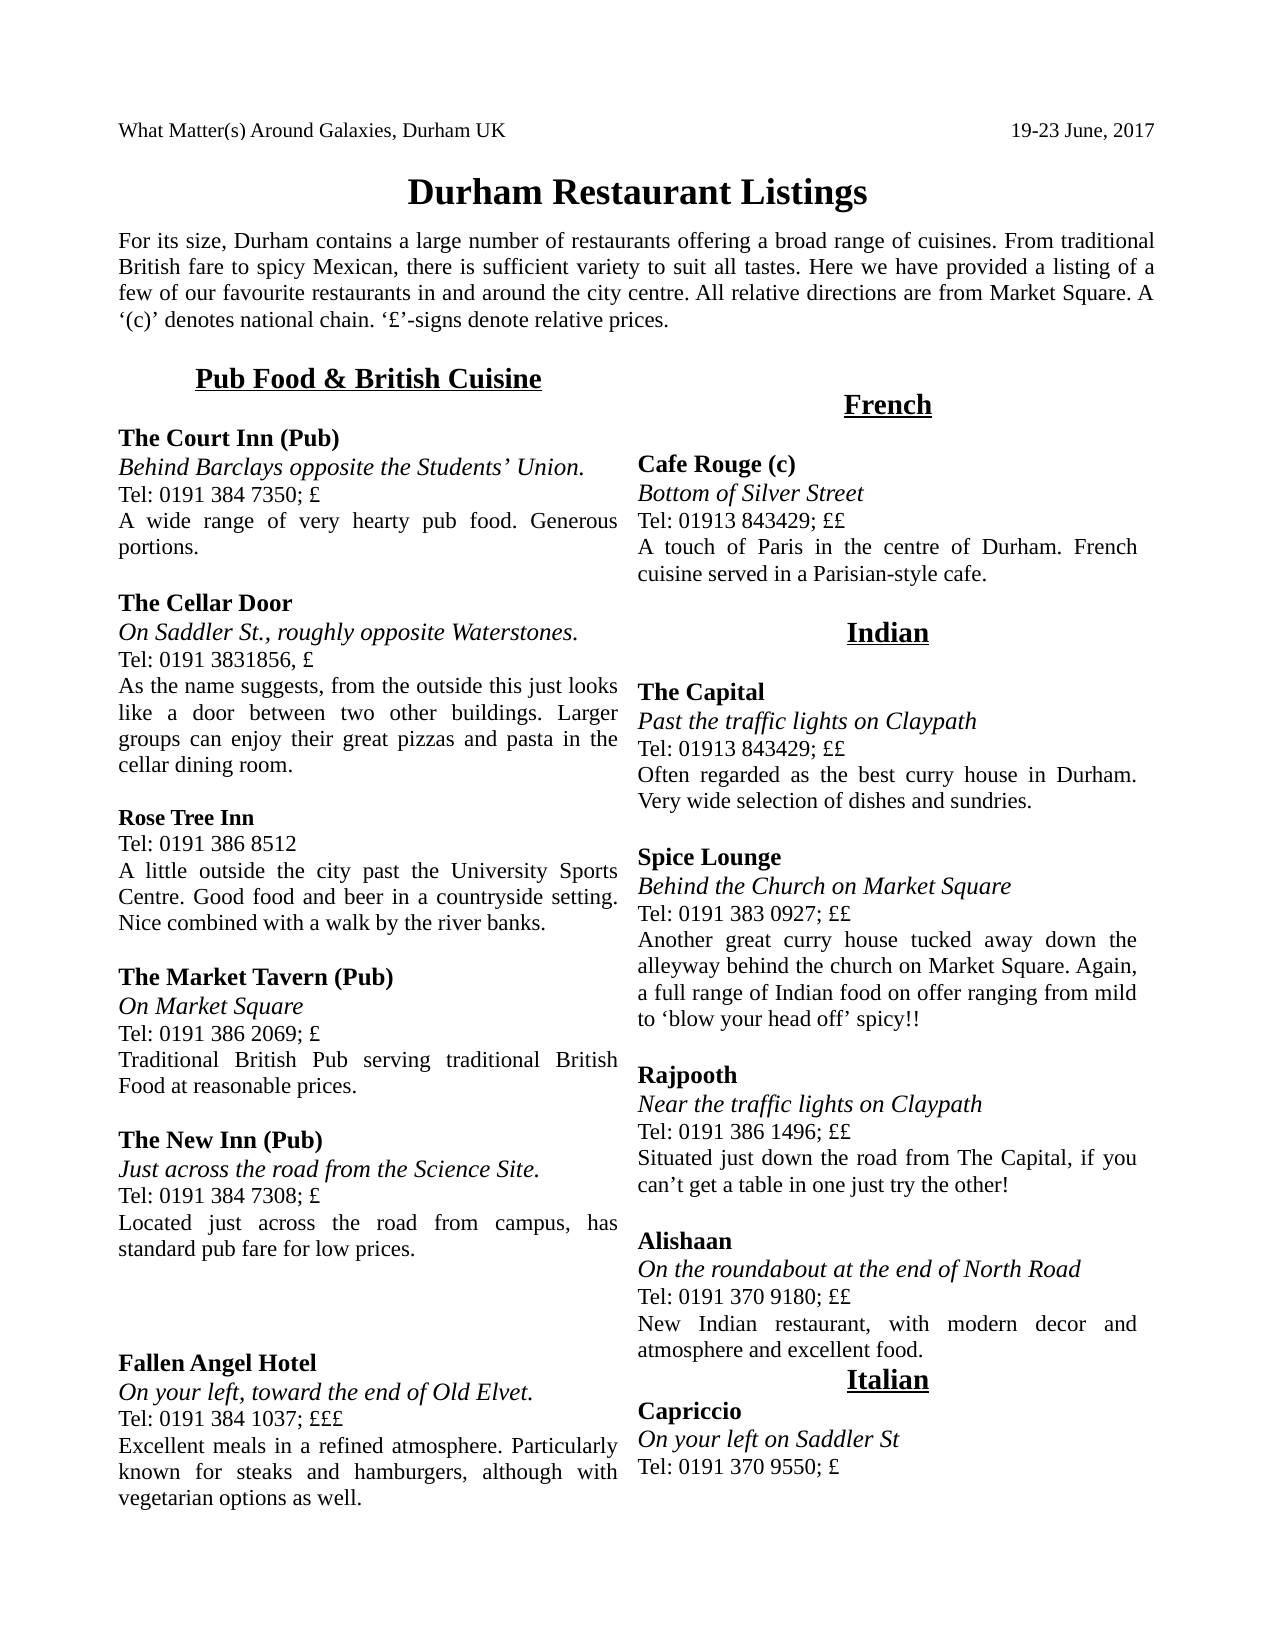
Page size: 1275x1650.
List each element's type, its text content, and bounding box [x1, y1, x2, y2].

text Tel: 01913 843429; ££ [637, 507, 1138, 533]
text Often regarded as the best curry house in Durham. Very wide selection of dishes and sundries. [637, 761, 1138, 814]
text New Indian restaurant, with modern decor and atmosphere and excellent food. [637, 1309, 1138, 1362]
text Tel: 0191 370 9180; ££ [637, 1283, 1138, 1309]
text Spice Lounge [637, 842, 1138, 871]
text A wide range of very hearty pub food. Generous portions. [118, 507, 619, 560]
text Situated just down the road from The Capital, if you canʼt get a table in one just try the other! [637, 1144, 1138, 1197]
text The Market Tavern (Pub) [118, 962, 619, 991]
text Italian [637, 1362, 1138, 1396]
text Durham Restaurant Listings [118, 169, 1157, 212]
text Located just across the road from campus, has standard pub fare for low prices. [118, 1209, 619, 1262]
text On Market Square [118, 991, 619, 1020]
text Pub Food & British Cuisine [118, 361, 619, 394]
text French [637, 387, 1138, 421]
text The Court Inn (Pub) [118, 423, 619, 452]
text Tel: 0191 384 7350; £ [118, 481, 619, 507]
text Near the traffic lights on Claypath [637, 1089, 1138, 1118]
text Cafe Rouge (c) [637, 449, 1138, 478]
text Just across the road from the Science Site. [118, 1154, 619, 1183]
text On your left on Saddler St [637, 1424, 1138, 1453]
text A touch of Paris in the centre of Durham. French cuisine served in a Parisian-style cafe. [637, 533, 1138, 586]
text Fallen Angel Hotel [118, 1348, 619, 1377]
text Past the traffic lights on Claypath [637, 706, 1138, 734]
text Tel: 0191 386 1496; ££ [637, 1118, 1138, 1144]
text The New Inn (Pub) [118, 1125, 619, 1154]
text Tel: 0191 386 2069; £ [118, 1020, 619, 1046]
text Behind Barclays opposite the Studentsʼ Union. [118, 452, 619, 481]
text On the roundabout at the end of North Road [637, 1254, 1138, 1283]
text Tel: 0191 383 0927; ££ [637, 900, 1138, 926]
text Excellent meals in a refined atmosphere. Particularly known for steaks and hamburgers, although with vegetarian options as well. [118, 1432, 619, 1511]
text Tel: 0191 370 9550; £ [637, 1453, 1138, 1480]
text The Capital [637, 677, 1138, 706]
text On your left, toward the end of Old Elvet. [118, 1377, 619, 1405]
text Indian [637, 615, 1138, 648]
text Another great curry house tucked away down the alleyway behind the church on Market Square. Again, a full range of Indian food on offer ranging from mild to ʻblow your head offʼ spicy!! [637, 926, 1138, 1032]
text The Cellar Door [118, 588, 619, 617]
text Traditional British Pub serving traditional British Food at reasonable prices. [118, 1046, 619, 1099]
text As the name suggests, from the outside this just looks like a door between two other buildings. Larger groups can enjoy their great pizzas and pasta in the cellar dining room. [118, 672, 619, 778]
text On Saddler St., roughly opposite Waterstones. [118, 617, 619, 646]
text A little outside the city past the University Sports Centre. Good food and beer in a countryside setting. Nice combined with a walk by the river banks. [118, 857, 619, 936]
text Tel: 0191 384 1037; £££ [118, 1405, 619, 1432]
text Tel: 0191 3831856, £ [118, 646, 619, 672]
text Rajpooth [637, 1060, 1138, 1089]
text Capriccio [637, 1396, 1138, 1424]
text Tel: 0191 386 8512 [118, 830, 619, 857]
text Tel: 0191 384 7308; £ [118, 1183, 619, 1209]
text For its size, Durham contains a large number of restaurants offering a broad range of cuisines. From traditional British fare to spicy Mexican, there is sufficient variety to suit all tastes. Here we have provided a listing of a few of our favourite restaurants in and around the city centre. All relative directions are from Market Square. A ʻ(c)ʼ denotes national chain. ʻ£ʼ-signs denote relative prices. [118, 227, 1157, 332]
text Behind the Church on Market Square [637, 871, 1138, 900]
text Alishaan [637, 1226, 1138, 1254]
text Tel: 01913 843429; ££ [637, 734, 1138, 761]
text Rose Tree Inn [118, 804, 619, 830]
text Bottom of Silver Street [637, 478, 1138, 507]
